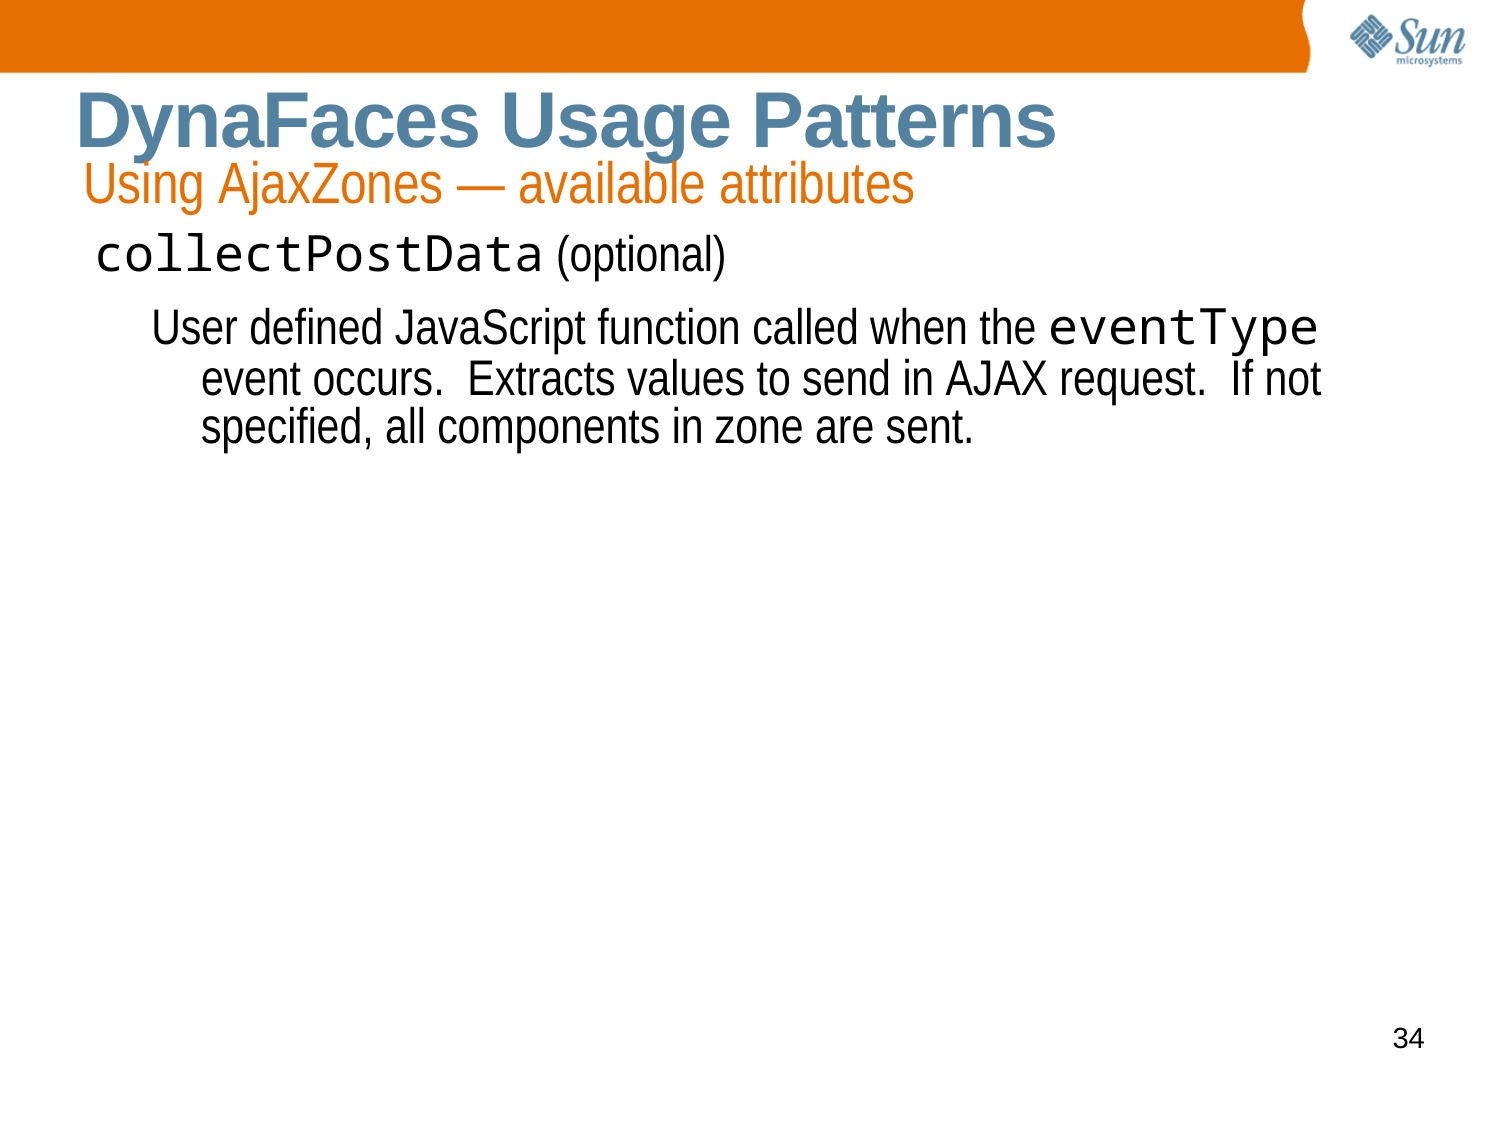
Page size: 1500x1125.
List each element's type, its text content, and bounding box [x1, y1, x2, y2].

picture [0, 0, 1500, 75]
text_box Using AjaxZones — available attributes [83, 157, 1351, 224]
list collectPostData (optional) User defined JavaScript function called when the eventType event occurs. Extracts values to send in AJAX request. If not specified, all components in zone are sent. [75, 224, 1412, 1056]
title DynaFaces Usage Patterns [75, 83, 1437, 188]
